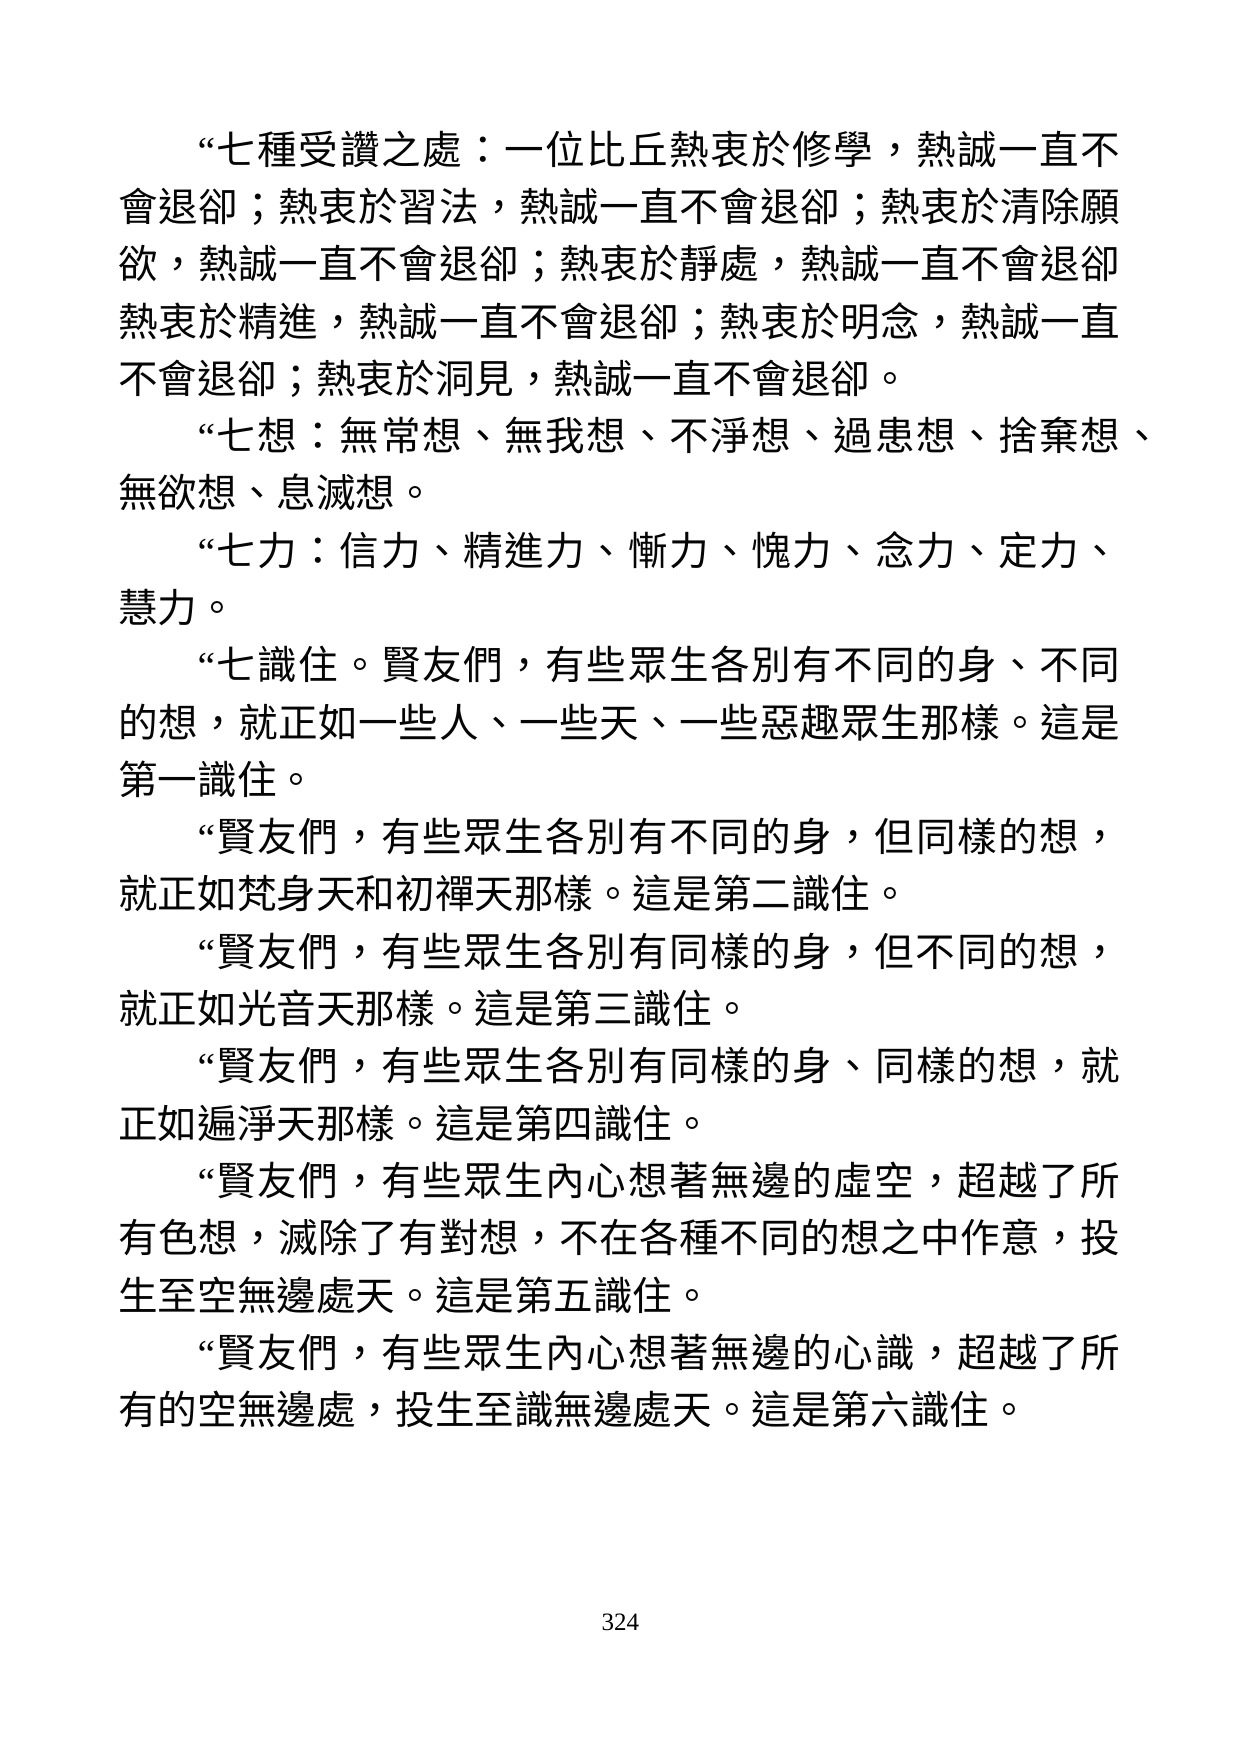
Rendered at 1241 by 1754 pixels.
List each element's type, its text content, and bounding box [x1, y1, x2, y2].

text “七力：信力、精進力、慚力、愧力、念力、定力、慧力。 [118, 519, 1122, 634]
text “賢友們，有些眾生內心想著無邊的虛空，超越了所有色想，滅除了有對想，不在各種不同的想之中作意，投生至空無邊處天。這是第五識住。 [118, 1149, 1122, 1321]
text “賢友們，有些眾生各別有同樣的身，但不同的想，就正如光音天那樣。這是第三識住。 [118, 920, 1122, 1035]
text “七想：無常想、無我想、不淨想、過患想、捨棄想、無欲想、息滅想。 [118, 404, 1122, 519]
text “七識住。賢友們，有些眾生各別有不同的身、不同的想，就正如一些人、一些天、一些惡趣眾生那樣。這是第一識住。 [118, 634, 1122, 806]
text “賢友們，有些眾生各別有不同的身，但同樣的想，就正如梵身天和初禪天那樣。這是第二識住。 [118, 806, 1122, 920]
text “七種受讚之處：一位比丘熱衷於修學，熱誠一直不會退卻；熱衷於習法，熱誠一直不會退卻；熱衷於清除願欲，熱誠一直不會退卻；熱衷於靜處，熱誠一直不會退卻；熱衷於精進，熱誠一直不會退卻；熱衷於明念，熱誠一直不會退卻；熱衷於洞見，熱誠一直不會退卻。 [118, 118, 1122, 404]
text “賢友們，有些眾生內心想著無邊的心識，超越了所有的空無邊處，投生至識無邊處天。這是第六識住。 [118, 1321, 1122, 1436]
text “賢友們，有些眾生各別有同樣的身、同樣的想，就正如遍淨天那樣。這是第四識住。 [118, 1035, 1122, 1149]
